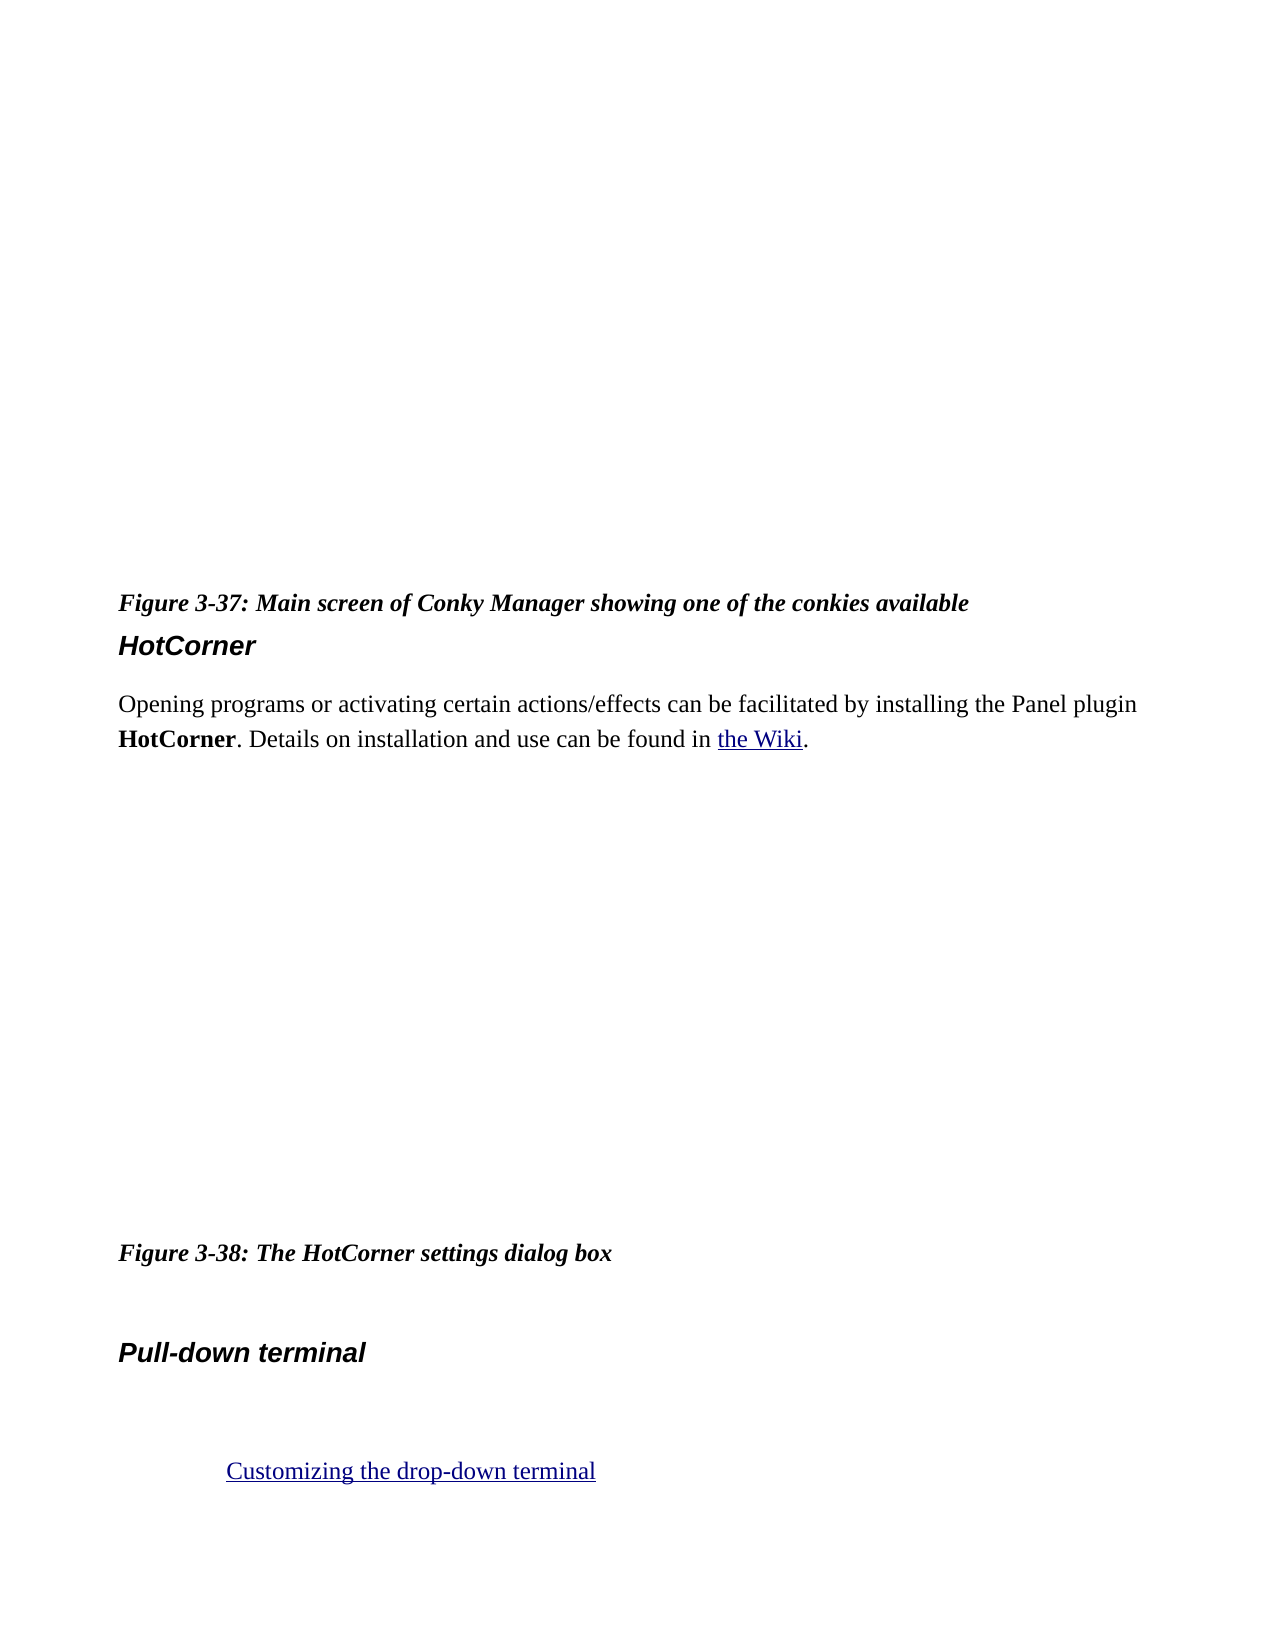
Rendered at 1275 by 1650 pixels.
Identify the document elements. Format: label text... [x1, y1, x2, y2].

text Figure 3-38: The HotCorner settings dialog box [118, 1238, 1157, 1267]
subtitle Pull-down terminal [118, 1336, 1157, 1368]
text Opening programs or activating certain actions/effects can be facilitated by installing the Panel plugin HotCorner. Details on installation and use can be found in the Wiki. [118, 689, 1157, 752]
subtitle HotCorner [118, 629, 1157, 661]
text Customizing the drop-down terminal [118, 1396, 1157, 1484]
text Figure 3-37: Main screen of Conky Manager showing one of the conkies available [118, 588, 1157, 617]
